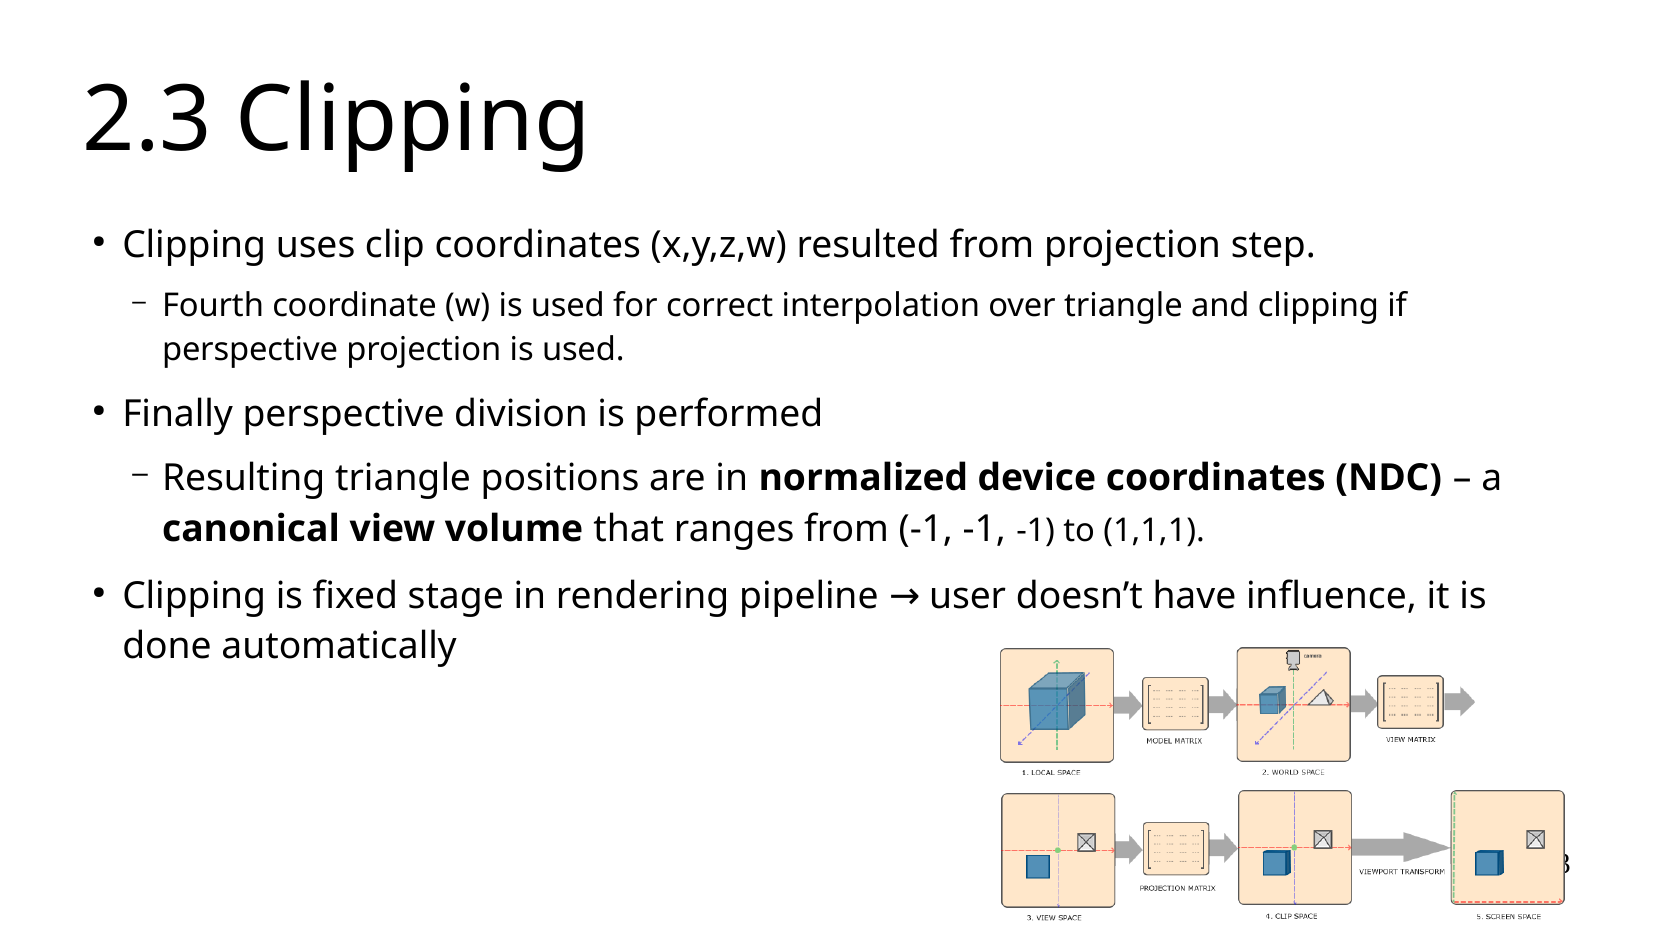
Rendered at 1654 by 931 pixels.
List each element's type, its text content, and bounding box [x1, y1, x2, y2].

list Clipping uses clip coordinates (x,y,z,w) resulted from projection step. Fourth coordinate (w) is used for correct interpolation over triangle and clipping if perspective projection is used. Finally perspective division is performed Resulting triangle positions are in normalized device coordinates (NDC) – a canonical view volume that ranges from (-1, -1, -1) to (1,1,1). Clipping is fixed stage in rendering pipeline → user doesn’t have influence, it is done automatically [82, 217, 1571, 676]
title 2.3 Clipping [82, 37, 1571, 193]
picture [990, 641, 1576, 931]
